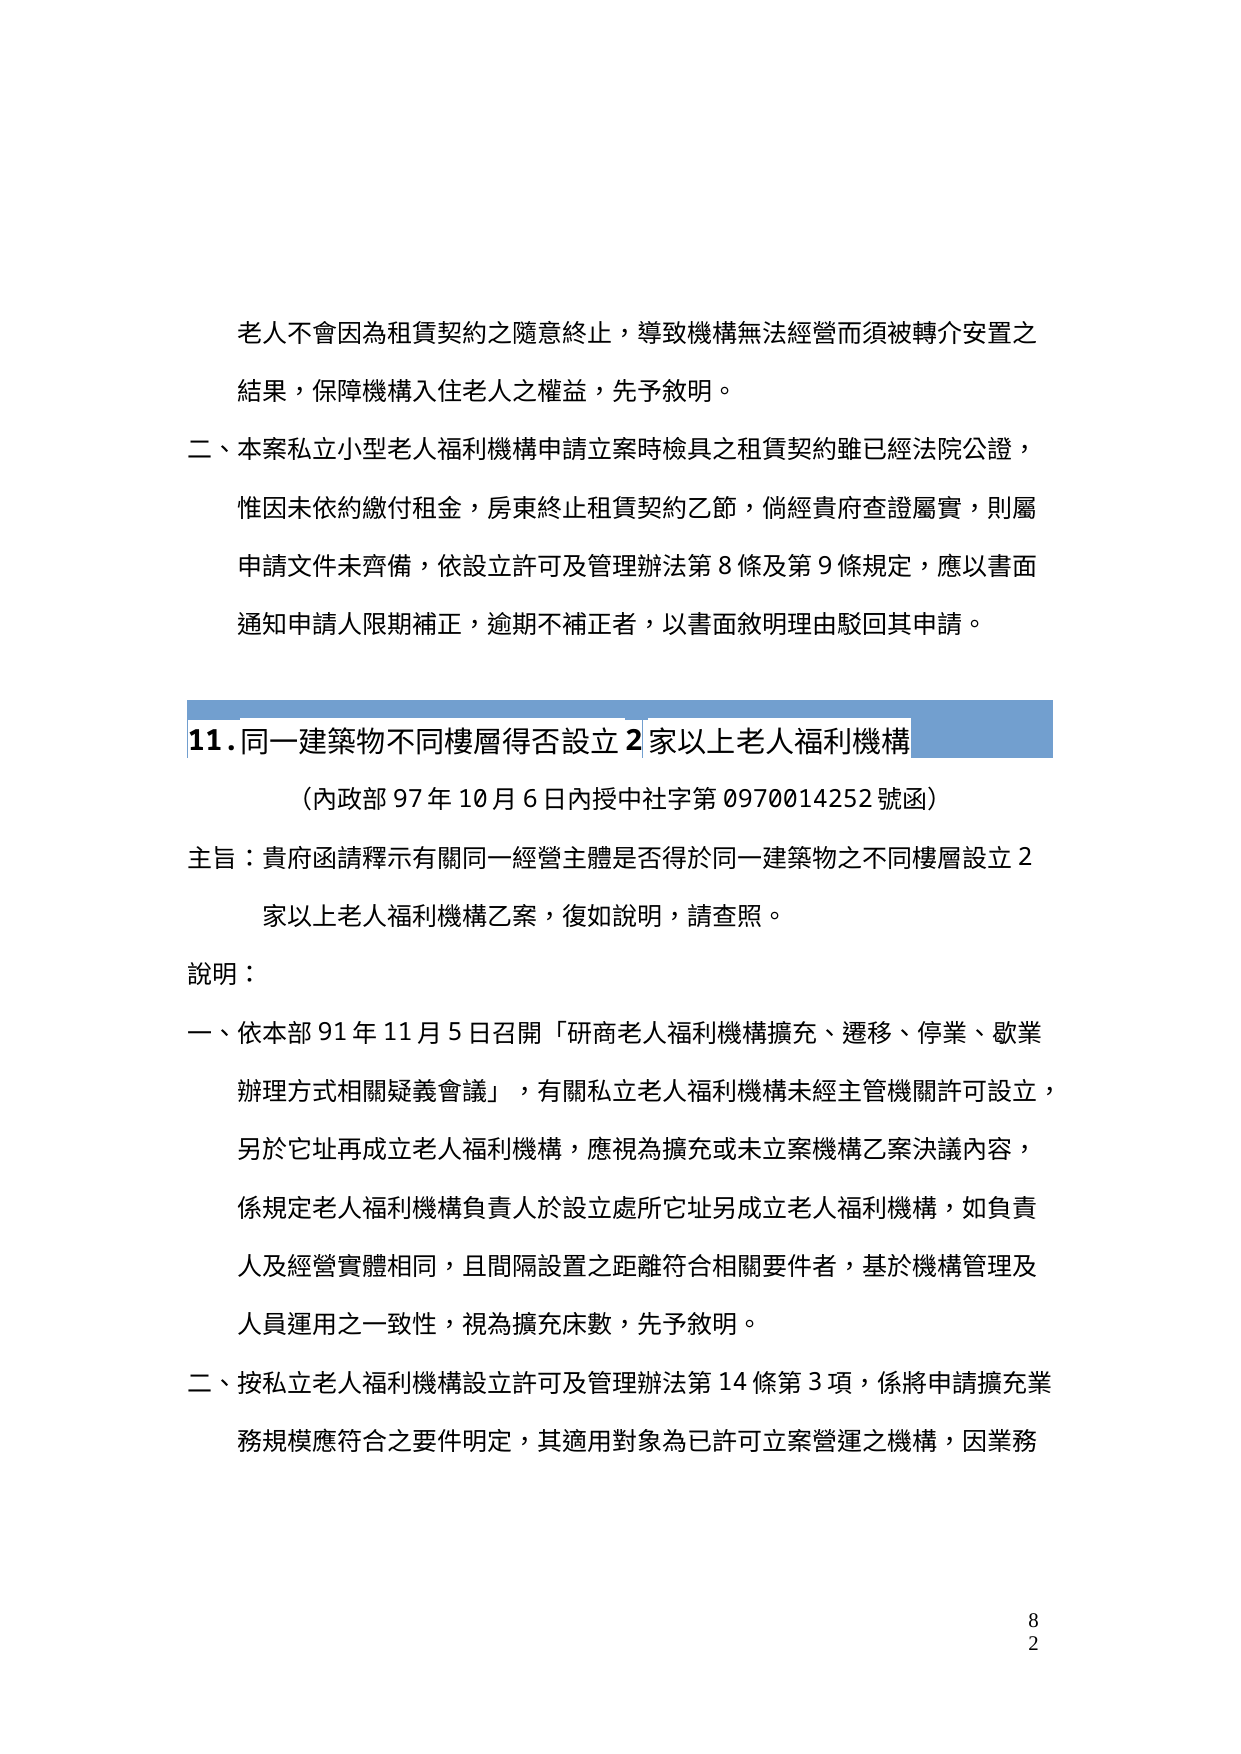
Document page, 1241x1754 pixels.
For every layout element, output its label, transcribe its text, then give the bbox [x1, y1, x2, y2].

text 主旨：貴府函請釋示有關同一經營主體是否得於同一建築物之不同樓層設立2家以上老人福利機構乙案，復如說明，請查照。 [187, 817, 1053, 933]
text 說明： [187, 933, 1053, 992]
text （內政部97年10月6日內授中社字第0970014252號函） [187, 758, 1053, 817]
text 二、本案私立小型老人福利機構申請立案時檢具之租賃契約雖已經法院公證，惟因未依約繳付租金，房東終止租賃契約乙節，倘經貴府查證屬實，則屬申請文件未齊備，依設立許可及管理辦法第8條及第9條規定，應以書面通知申請人限期補正，逾期不補正者，以書面敘明理由駁回其申請。 [187, 408, 1053, 642]
text 一、依本部91年11月5日召開「研商老人福利機構擴充、遷移、停業、歇業辦理方式相關疑義會議」，有關私立老人福利機構未經主管機關許可設立，另於它址再成立老人福利機構，應視為擴充或未立案機構乙案決議內容，係規定老人福利機構負責人於設立處所它址另成立老人福利機構，如負責人及經營實體相同，且間隔設置之距離符合相關要件者，基於機構管理及人員運用之一致性，視為擴充床數，先予敘明。 [187, 992, 1053, 1342]
text 11.同一建築物不同樓層得否設立2家以上老人福利機構 [187, 700, 1053, 758]
text 二、按私立老人福利機構設立許可及管理辦法第14條第3項，係將申請擴充業務規模應符合之要件明定，其適用對象為已許可立案營運之機構，因業務 [187, 1342, 1053, 1458]
text 老人不會因為租賃契約之隨意終止，導致機構無法經營而須被轉介安置之結果，保障機構入住老人之權益，先予敘明。 [187, 292, 1053, 408]
